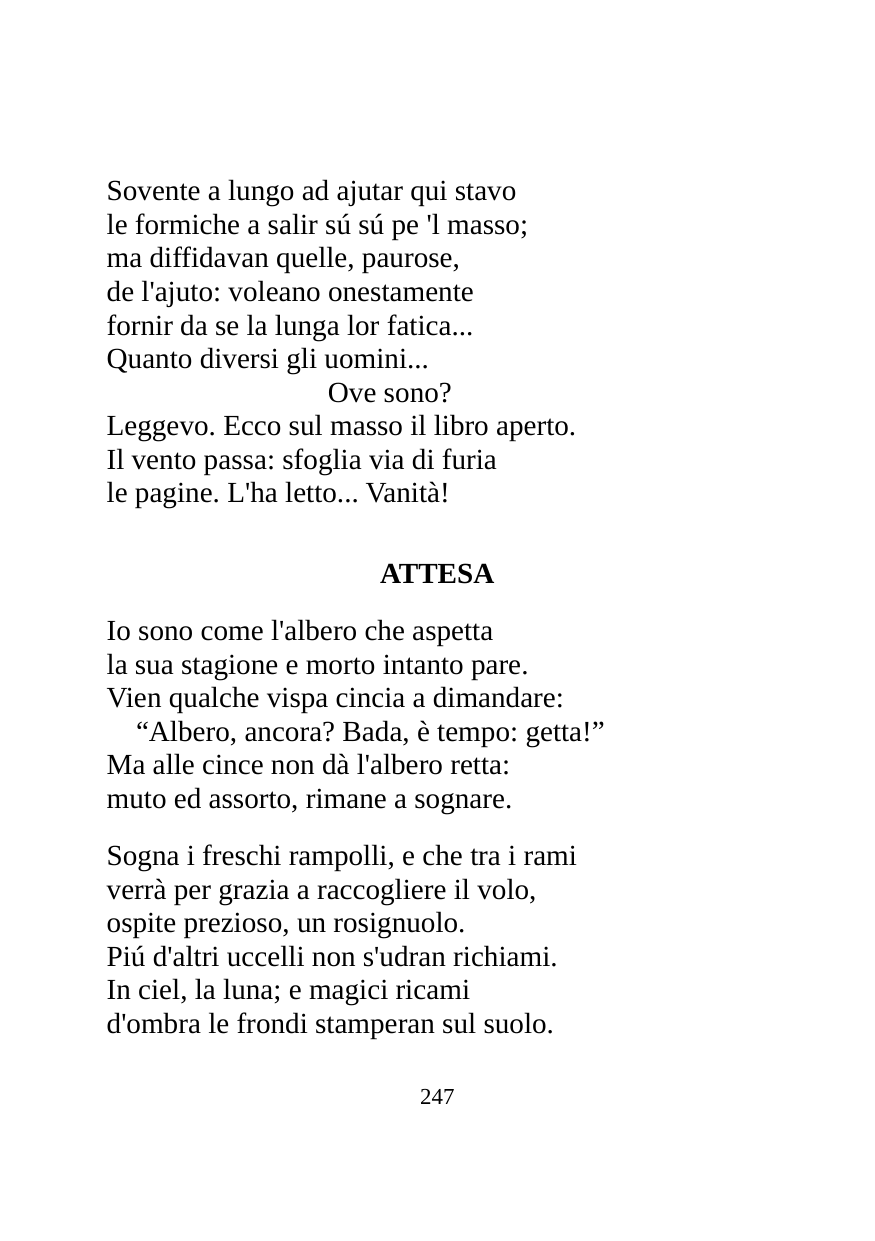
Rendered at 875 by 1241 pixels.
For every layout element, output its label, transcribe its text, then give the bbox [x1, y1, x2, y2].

text Ma alle cince non dà l'albero retta: [106, 747, 768, 781]
text Il vento passa: sfoglia via di furia [106, 442, 768, 475]
text la sua stagione e morto intanto pare. [106, 647, 768, 680]
text de l'ajuto: voleano onestamente [106, 274, 768, 308]
text muto ed assorto, rimane a sognare. [106, 781, 768, 814]
text Piú d'altri uccelli non s'udran richiami. [106, 939, 768, 972]
text ospite prezioso, un rosignuolo. [106, 905, 768, 939]
text Io sono come l'albero che aspetta [106, 613, 768, 647]
text In ciel, la luna; e magici ricami [106, 972, 768, 1006]
text verrà per grazia a raccogliere il volo, [106, 872, 768, 905]
text Quanto diversi gli uomini... [106, 341, 768, 375]
text Sovente a lungo ad ajutar qui stavo [106, 173, 768, 207]
text fornir da se la lunga lor fatica... [106, 308, 768, 341]
text ma diffidavan quelle, paurose, [106, 241, 768, 274]
text le pagine. L'ha letto... Vanità! [106, 475, 768, 509]
text d'ombra le frondi stamperan sul suolo. [106, 1006, 768, 1039]
text Ove sono? [254, 375, 768, 408]
subtitle ATTESA [106, 556, 768, 590]
text “Albero, ancora? Bada, è tempo: getta!” [136, 714, 768, 747]
text le formiche a salir sú sú pe 'l masso; [106, 207, 768, 241]
text Leggevo. Ecco sul masso il libro aperto. [106, 408, 768, 442]
text Vien qualche vispa cincia a dimandare: [106, 680, 768, 714]
text Sogna i freschi rampolli, e che tra i rami [106, 838, 768, 872]
